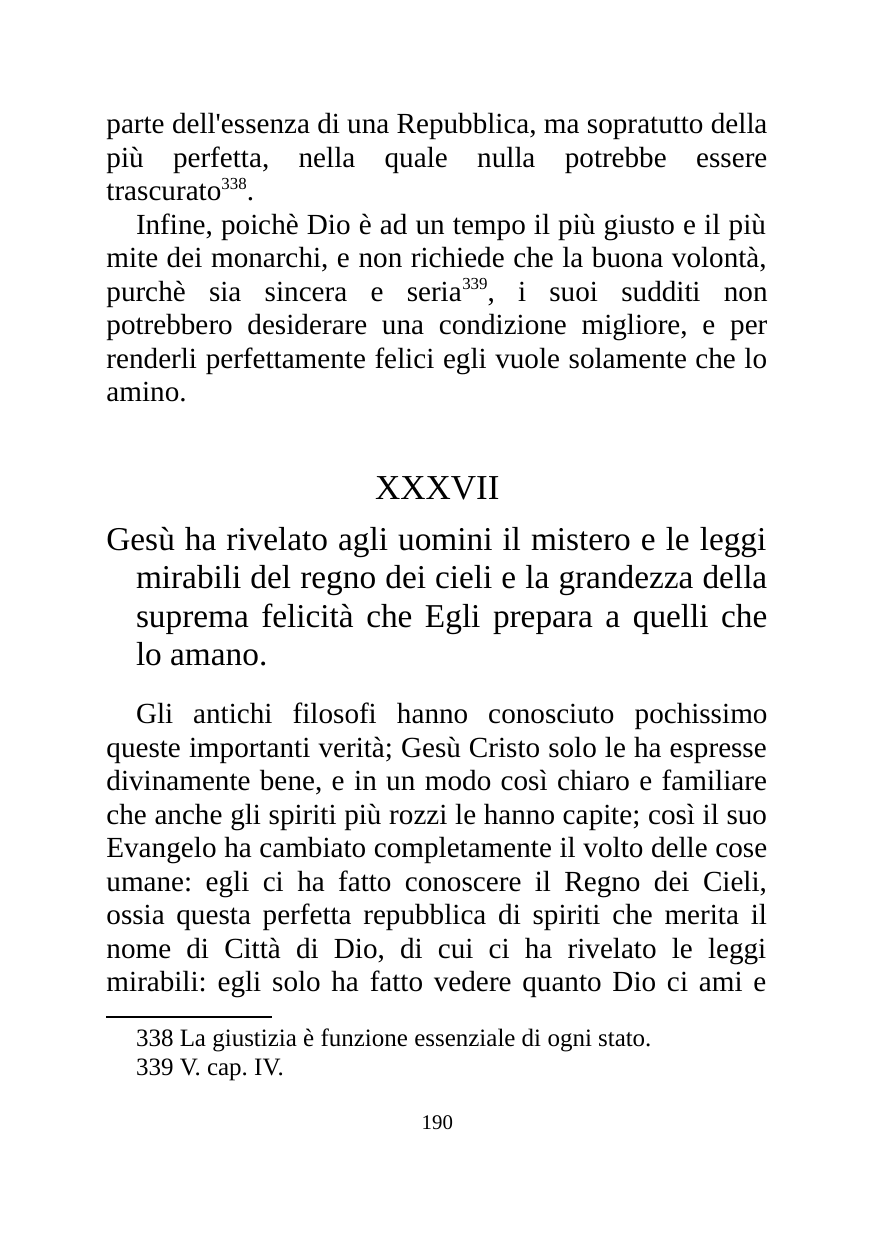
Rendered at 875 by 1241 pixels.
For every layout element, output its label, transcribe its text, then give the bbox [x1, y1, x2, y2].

subtitle Gesù ha rivelato agli uomini il mistero e le leggi mirabili del regno dei cieli e la grandezza della suprema felicità che Egli prepara a quelli che lo amano. [106, 519, 768, 672]
text V. cap. IV. [106, 1052, 768, 1080]
text parte dell'essenza di una Repubblica, ma sopratutto della più perfetta, nella quale nulla potrebbe essere trascurato. [106, 106, 768, 207]
text Infine, poichè Dio è ad un tempo il più giusto e il più mite dei monarchi, e non richiede che la buona volontà, purchè sia sincera e seria, i suoi sudditi non potrebbero desiderare una condizione migliore, e per renderli perfettamente felici egli vuole solamente che lo amino. [106, 207, 768, 408]
text Gli antichi filosofi hanno conosciuto pochissimo queste importanti verità; Gesù Cristo solo le ha espresse divinamente bene, e in un modo così chiaro e familiare che anche gli spiriti più rozzi le hanno capite; così il suo Evangelo ha cambiato completamente il volto delle cose umane: egli ci ha fatto conoscere il Regno dei Cieli, ossia questa perfetta repubblica di spiriti che merita il nome di Città di Dio, di cui ci ha rivelato le leggi mirabili: egli solo ha fatto vedere quanto Dio ci ami e [106, 696, 768, 998]
subtitle XXXVII [106, 467, 768, 507]
text La giustizia è funzione essenziale di ogni stato. [106, 1023, 768, 1052]
